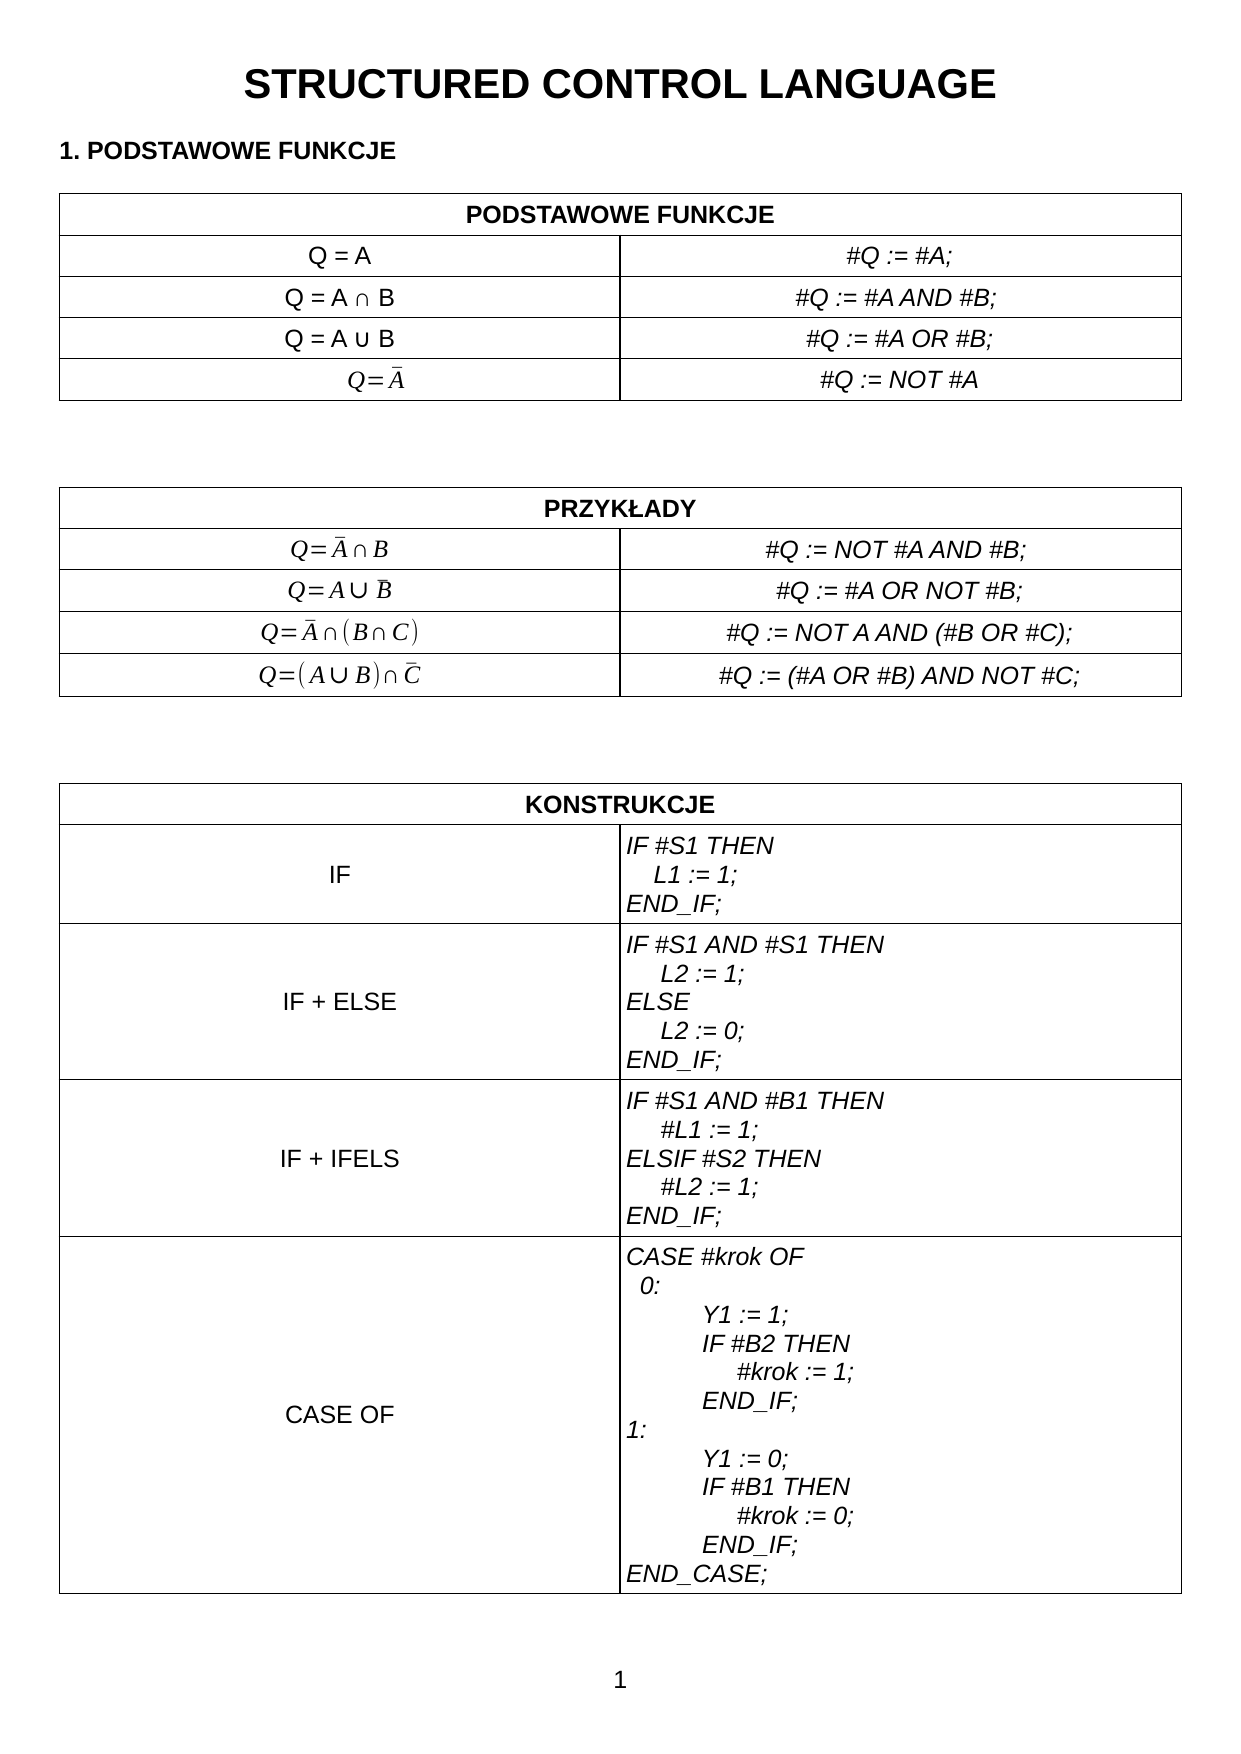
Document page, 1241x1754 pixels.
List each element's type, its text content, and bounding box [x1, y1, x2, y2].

table_cell IF [60, 825, 619, 923]
table_cell Q = A [60, 236, 619, 276]
table_cell [60, 654, 619, 696]
table_cell IF #S1 AND #B1 THEN #L1 := 1; ELSIF #S2 THEN #L2 := 1; END_IF; [621, 1080, 1181, 1236]
table_cell #Q := #A AND #B; [621, 277, 1181, 317]
table_cell IF + IFELS [60, 1080, 619, 1236]
table_cell IF + ELSE [60, 924, 619, 1079]
table_cell [60, 570, 619, 611]
table_header PRZYKŁADY [60, 488, 1181, 528]
table_cell CASE OF [60, 1237, 619, 1593]
table_cell #Q := #A OR NOT #B; [621, 570, 1181, 611]
table_cell Q = A ∩ B [60, 277, 619, 317]
table_cell CASE #krok OF 0: Y1 := 1; IF #B2 THEN #krok := 1; END_IF; 1: Y1 := 0; IF #B1 THEN #krok := 0; END_IF; END_CASE; [621, 1237, 1181, 1593]
table_cell #Q := (#A OR #B) AND NOT #C; [621, 654, 1181, 696]
table_cell #Q := NOT A AND (#B OR #C); [621, 612, 1181, 653]
table_header PODSTAWOWE FUNKCJE [60, 194, 1181, 234]
table_cell IF #S1 AND #S1 THEN L2 := 1; ELSE L2 := 0; END_IF; [621, 924, 1181, 1079]
table_cell IF #S1 THEN L1 := 1; END_IF; [621, 825, 1181, 923]
text STRUCTURED CONTROL LANGUAGE [59, 59, 1181, 107]
table_cell Q = A ∪ B [60, 318, 619, 358]
table_cell #Q := #A; [621, 236, 1181, 276]
text 1. PODSTAWOWE FUNKCJE [59, 136, 1181, 164]
table_cell [60, 529, 619, 569]
table_cell #Q := NOT #A AND #B; [621, 529, 1181, 569]
table_cell #Q := NOT #A [621, 359, 1181, 399]
table_header KONSTRUKCJE [60, 784, 1181, 824]
table_cell [60, 612, 619, 653]
table_cell [60, 359, 619, 399]
table_cell #Q := #A OR #B; [621, 318, 1181, 358]
